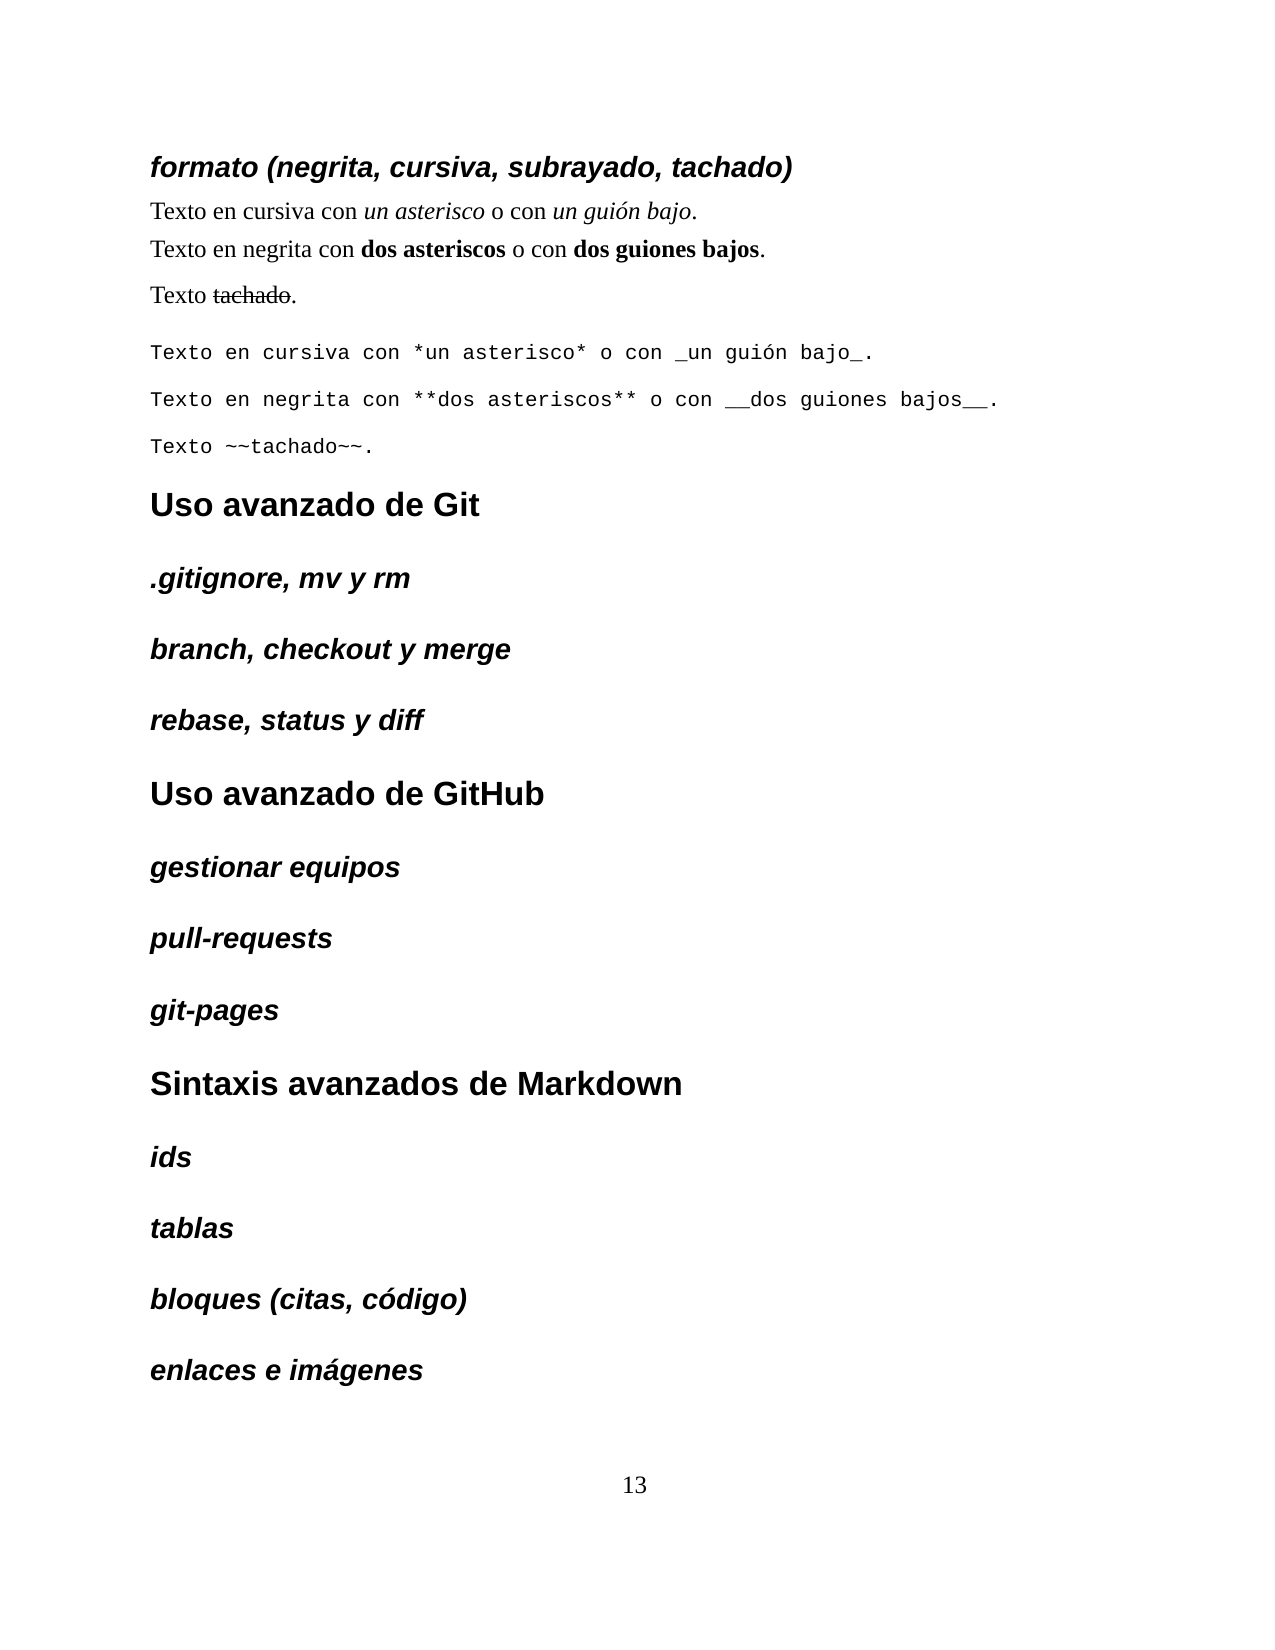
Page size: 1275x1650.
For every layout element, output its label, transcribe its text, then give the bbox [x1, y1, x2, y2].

subtitle pull-requests [150, 921, 1125, 955]
subtitle git-pages [150, 992, 1125, 1026]
subtitle bloques (citas, código) [150, 1282, 1125, 1315]
text Texto en negrita con **dos asteriscos** o con __dos guiones bajos__. [150, 389, 1125, 413]
subtitle branch, checkout y merge [150, 632, 1125, 666]
subtitle rebase, status y diff [150, 703, 1125, 737]
subtitle formato (negrita, cursiva, subrayado, tachado) [150, 150, 1125, 183]
text Texto tachado. [150, 280, 1125, 309]
text Texto en cursiva con un asterisco o con un guión bajo. [150, 196, 1125, 225]
subtitle ids [150, 1140, 1125, 1173]
text Texto en cursiva con *un asterisco* o con _un guión bajo_. [150, 342, 1125, 365]
text Texto ~~tachado~~. [150, 436, 1125, 460]
subtitle gestionar equipos [150, 850, 1125, 884]
subtitle tablas [150, 1211, 1125, 1244]
subtitle enlaces e imágenes [150, 1353, 1125, 1386]
subtitle .gitignore, mv y rm [150, 561, 1125, 595]
subtitle Uso avanzado de GitHub [150, 774, 1125, 813]
subtitle Sintaxis avanzados de Markdown [150, 1063, 1125, 1102]
text Texto en negrita con dos asteriscos o con dos guiones bajos. [150, 234, 1125, 262]
subtitle Uso avanzado de Git [150, 485, 1125, 524]
